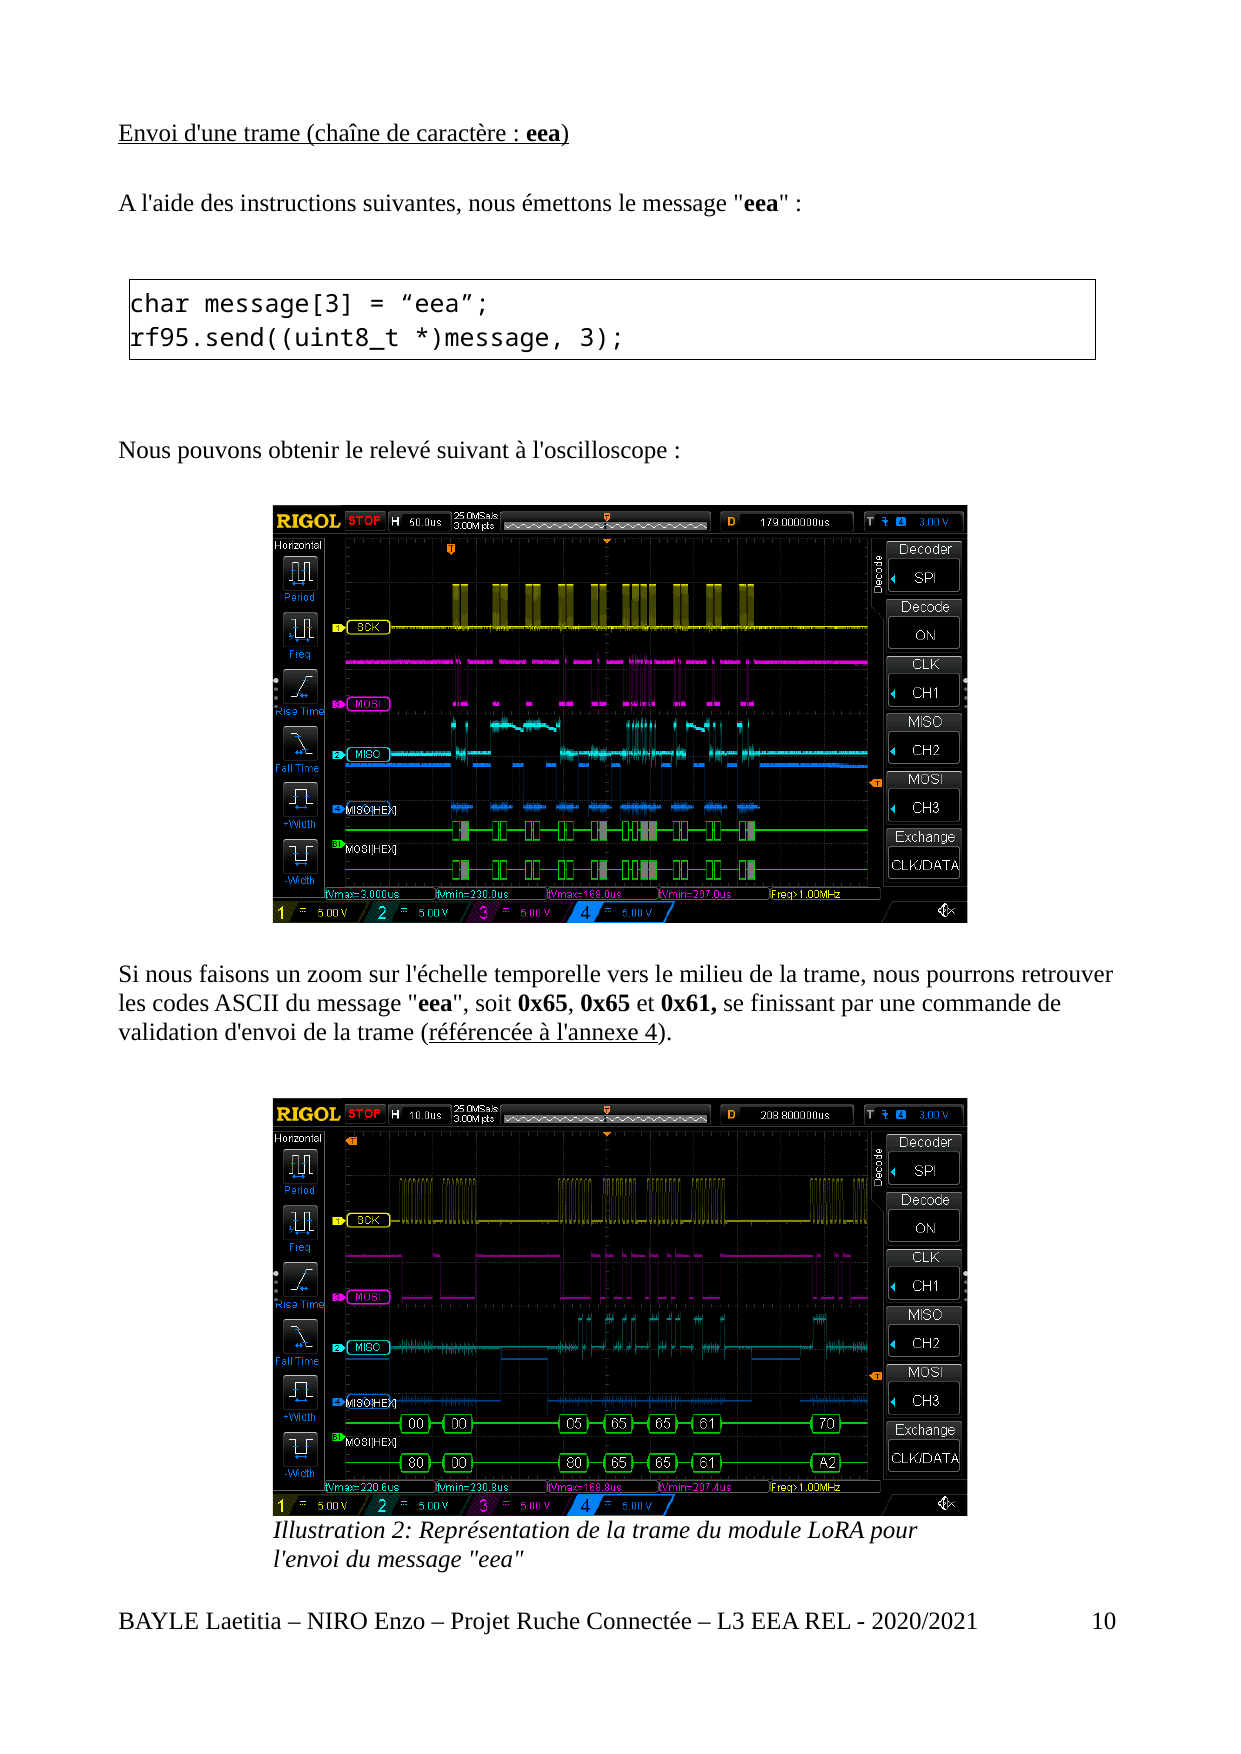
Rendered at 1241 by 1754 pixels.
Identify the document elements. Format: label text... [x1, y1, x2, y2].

text Nous pouvons obtenir le relevé suivant à l'oscilloscope : [118, 436, 1122, 493]
text Illustration 2: Représentation de la trame du module LoRA pour l'envoi du message "eea" [273, 1516, 967, 1573]
picture [272, 1098, 968, 1516]
text A l'aide des instructions suivantes, nous émettons le message "eea" : [118, 188, 1122, 217]
text Si nous faisons un zoom sur l'échelle temporelle vers le milieu de la trame, nous pourrons retrouver les codes ASCII du message "eea", soit 0x65, 0x65 et 0x61, se finissant par une commande de validation d'envoi de la trame (référencée à l'annexe 4). [118, 959, 1122, 1046]
picture [272, 505, 968, 923]
text Envoi d'une trame (chaîne de caractère : eea) [118, 118, 1122, 147]
